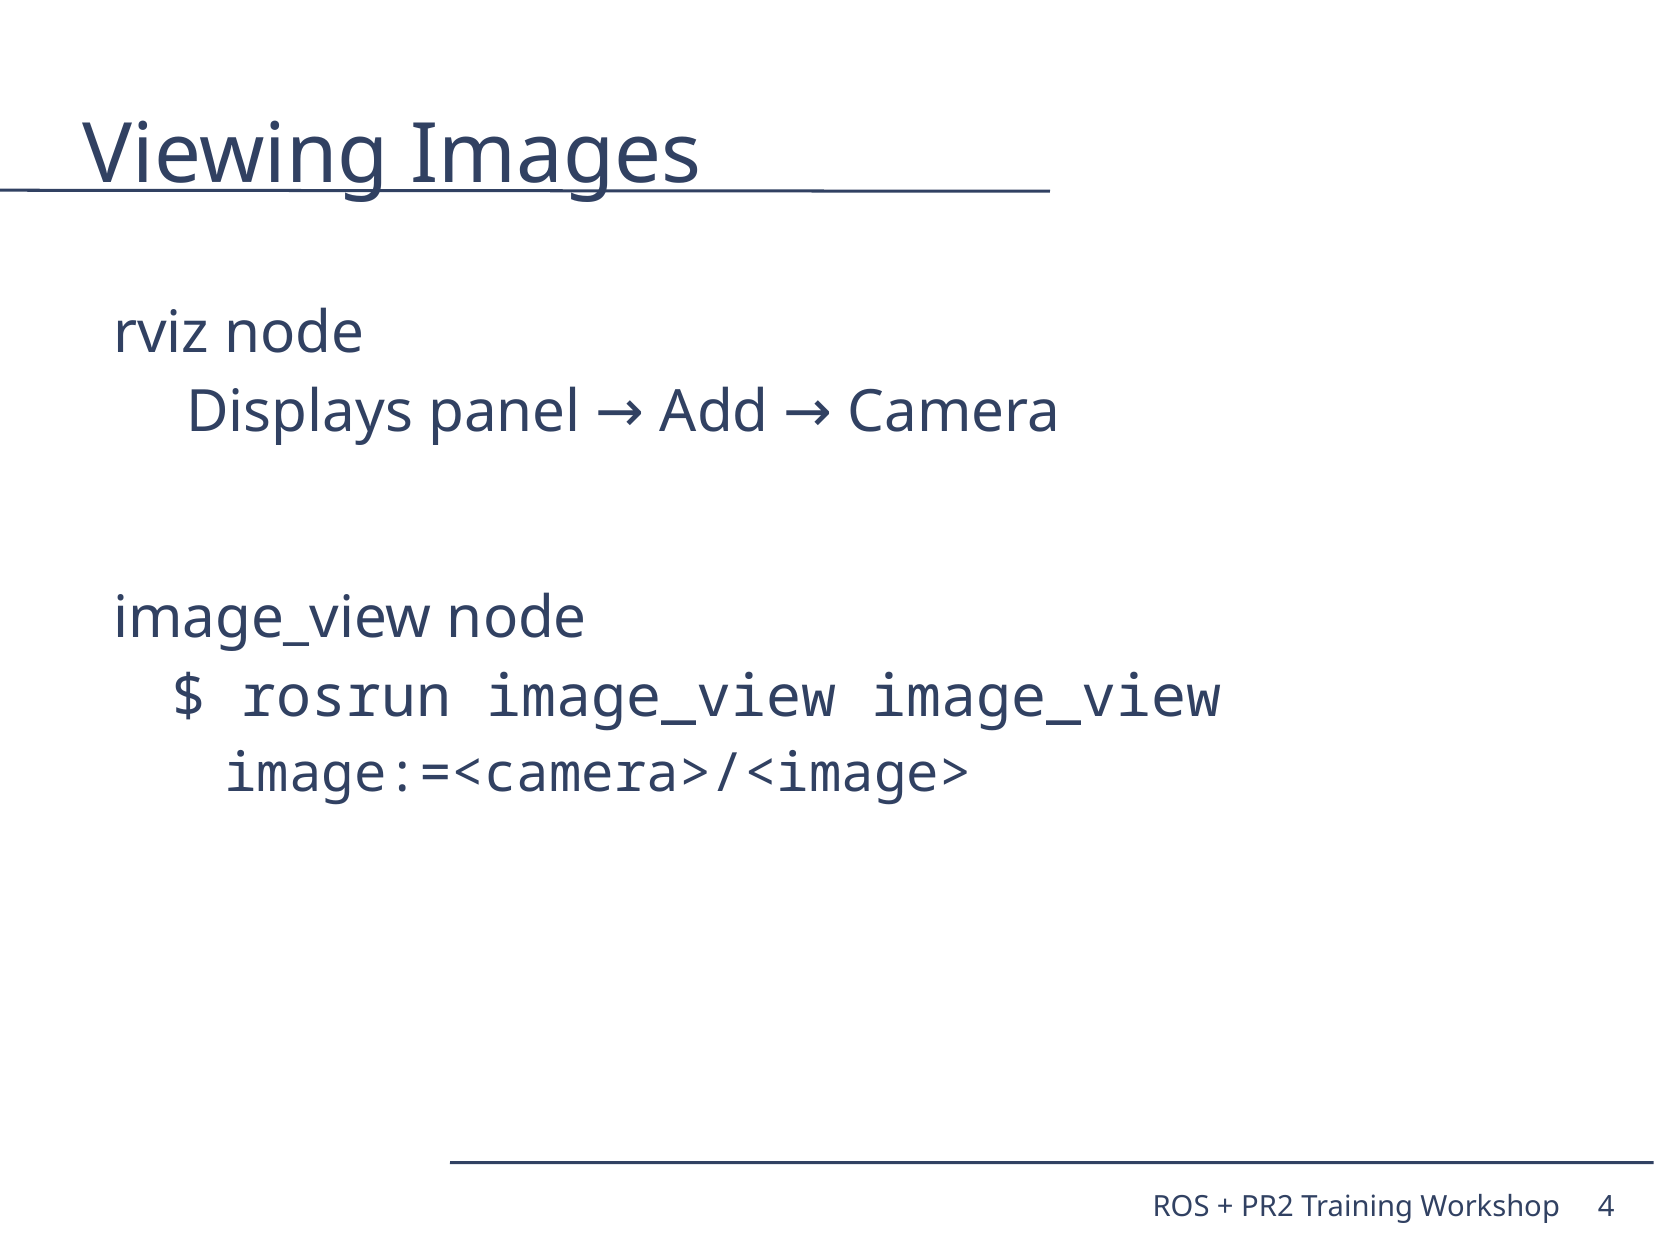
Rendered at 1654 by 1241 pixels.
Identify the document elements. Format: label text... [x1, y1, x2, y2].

title Viewing Images [82, 75, 1571, 226]
list rviz node Displays panel → Add → Camera image_view node $ rosrun image_view image_view image:=<camera>/<image> www.ros.org/wiki/rviz/DisplayTypes/Camera, www.ros.org/wiki/image_view [82, 290, 1571, 1163]
